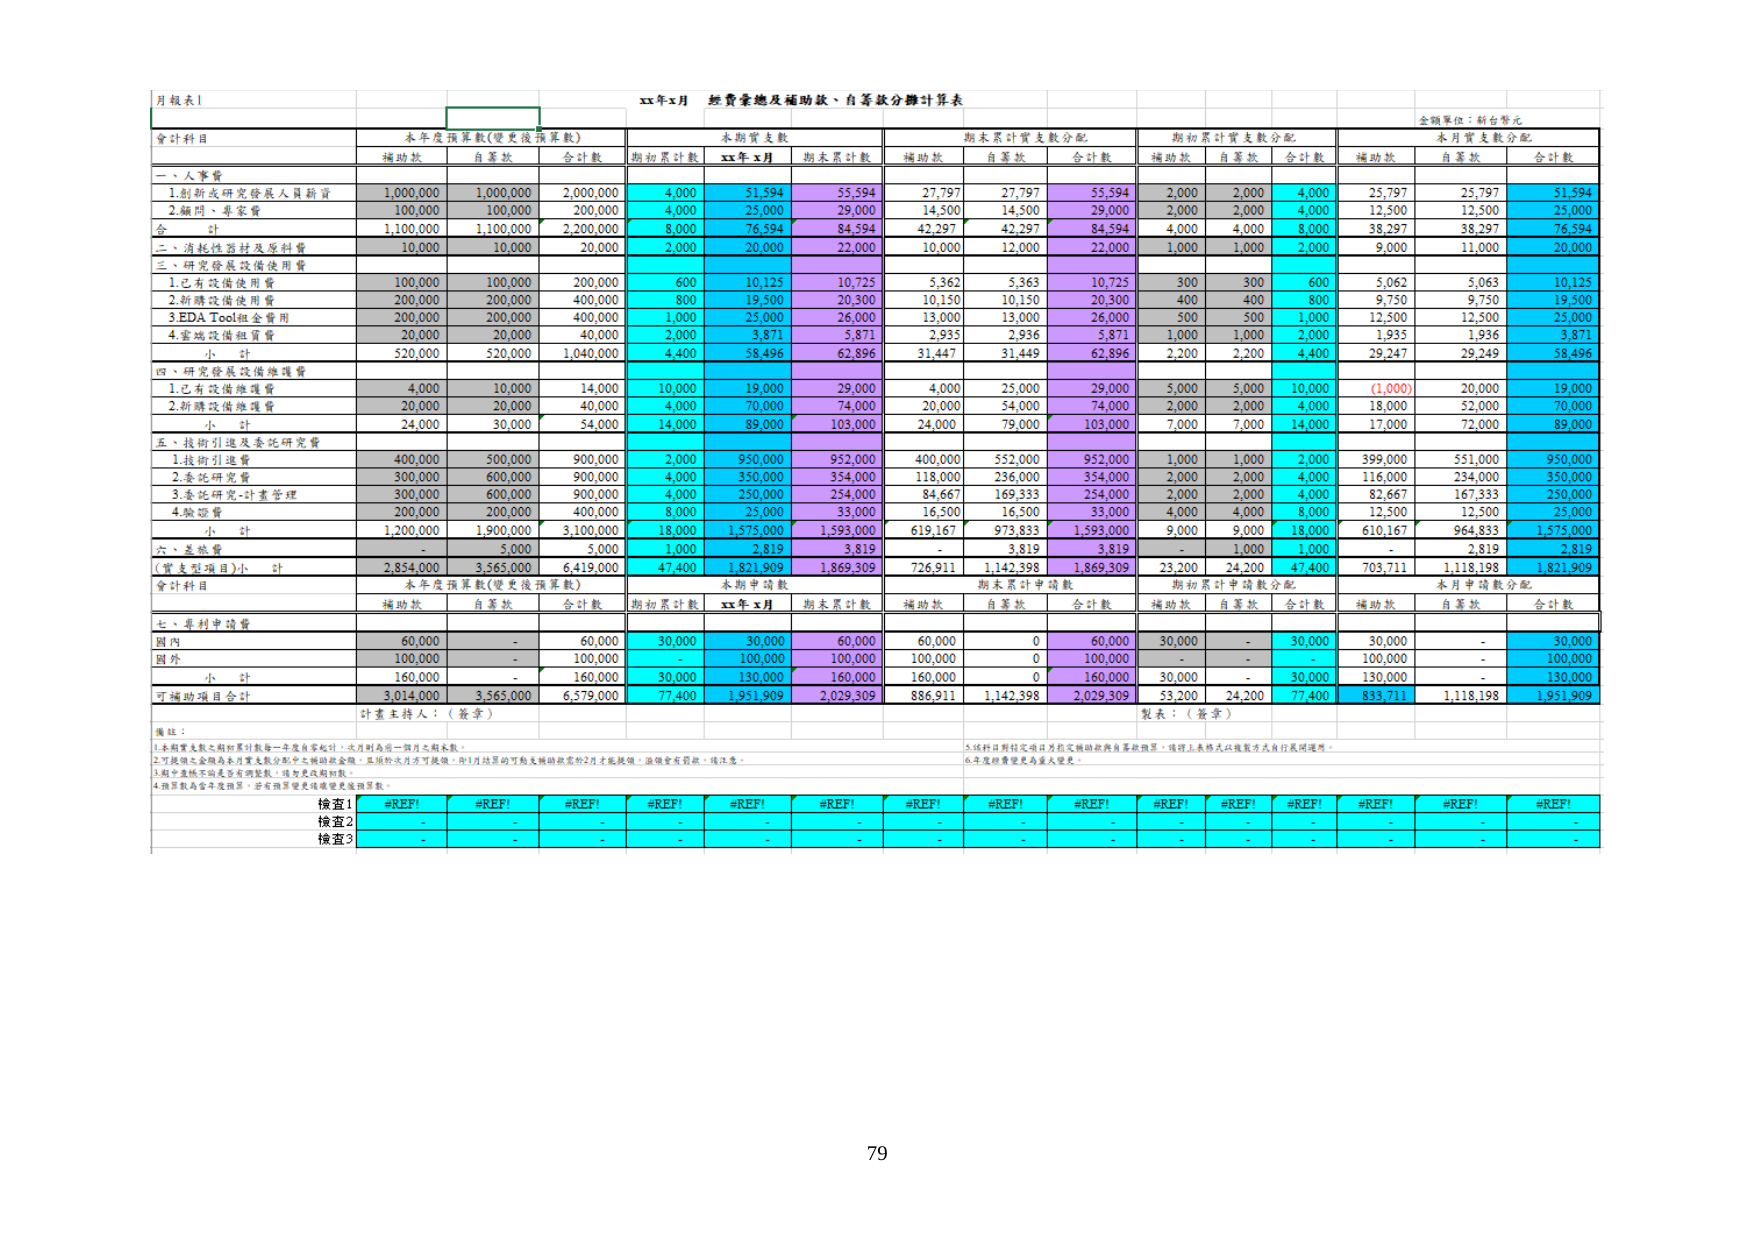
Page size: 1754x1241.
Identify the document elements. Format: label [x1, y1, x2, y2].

picture [150, 90, 1604, 854]
